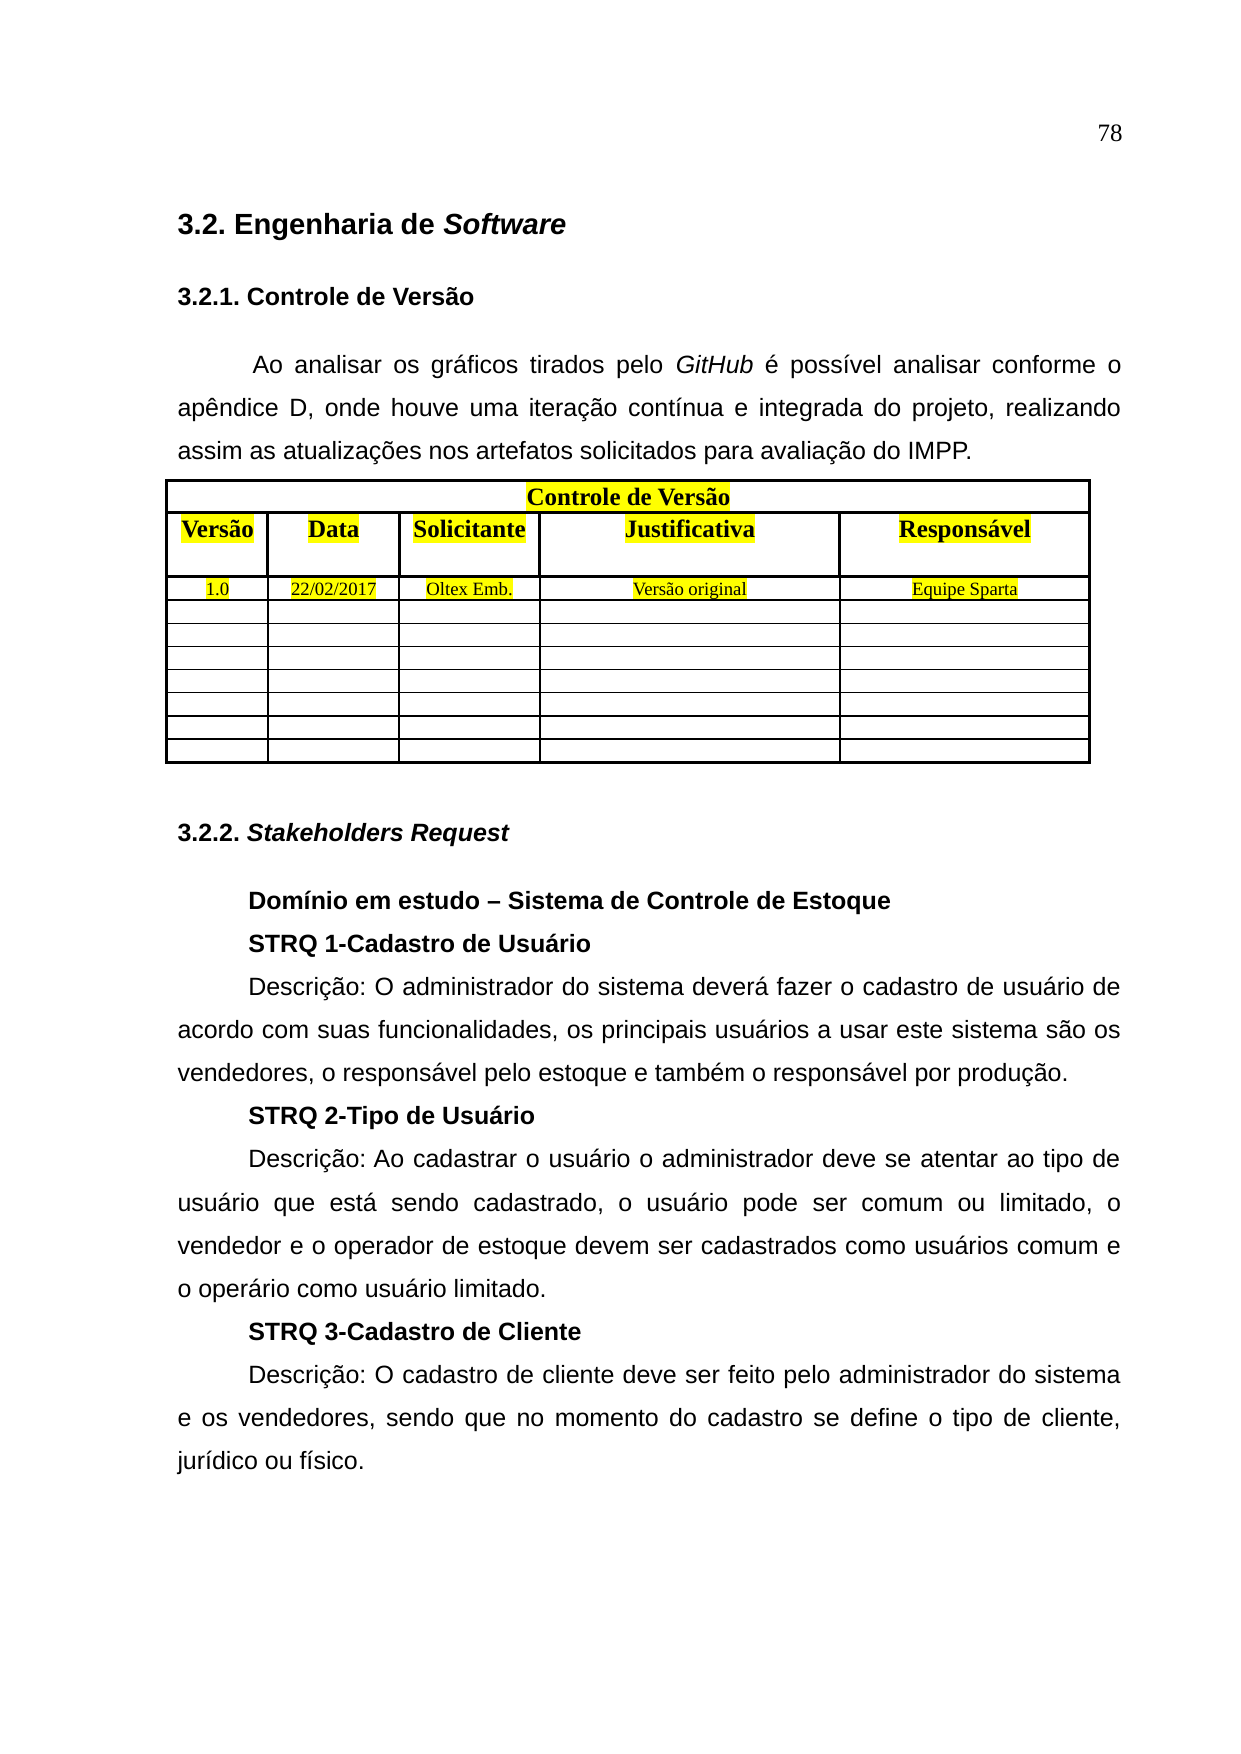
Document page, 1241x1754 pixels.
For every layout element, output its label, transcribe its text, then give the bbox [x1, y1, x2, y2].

table_cell [168, 647, 267, 669]
text Domínio em estudo – Sistema de Controle de Estoque [177, 886, 1122, 914]
table_cell [400, 670, 539, 692]
table_cell Data [269, 514, 398, 574]
table_cell [541, 740, 839, 761]
table_cell [269, 740, 398, 761]
table_cell [168, 670, 267, 692]
text Ao analisar os gráficos tirados pelo GitHub é possível analisar conforme o apêndice D, onde houve uma iteração contínua e integrada do projeto, realizando assim as atualizações nos artefatos solicitados para avaliação do IMPP. [177, 350, 1122, 465]
table_cell [841, 601, 1088, 622]
table_cell [269, 647, 398, 669]
table_cell [841, 693, 1088, 715]
table_cell Responsável [841, 514, 1088, 574]
text Descrição: Ao cadastrar o usuário o administrador deve se atentar ao tipo de usuário que está sendo cadastrado, o usuário pode ser comum ou limitado, o vendedor e o operador de estoque devem ser cadastrados como usuários comum e o operário como usuário limitado. [177, 1144, 1122, 1303]
text STRQ 3-Cadastro de Cliente [177, 1317, 1122, 1346]
table_cell [400, 601, 539, 622]
table_cell Equipe Sparta [841, 578, 1088, 599]
table_cell [400, 740, 539, 761]
table_cell [269, 670, 398, 692]
table_cell [541, 647, 839, 669]
text STRQ 2-Tipo de Usuário [177, 1101, 1122, 1130]
table_cell [841, 740, 1088, 761]
table_cell [269, 624, 398, 646]
subtitle 3.2.2. Stakeholders Request [177, 818, 1122, 847]
table_cell Versão original [541, 578, 839, 599]
table_cell 1.0 [168, 578, 267, 599]
table_cell [541, 717, 839, 738]
table_cell [269, 601, 398, 622]
table_cell Solicitante [401, 514, 538, 574]
table_cell 22/02/2017 [269, 578, 398, 599]
table_cell [269, 717, 398, 738]
table_cell [168, 601, 267, 622]
table_cell Justificativa [541, 514, 838, 574]
table_cell [841, 670, 1088, 692]
table_cell Versão [168, 514, 266, 574]
table_cell Oltex Emb. [400, 578, 539, 599]
subtitle 3.2.1. Controle de Versão [177, 282, 1122, 311]
table_cell [400, 647, 539, 669]
table_header Controle de Versão [168, 482, 1088, 511]
text Descrição: O administrador do sistema deverá fazer o cadastro de usuário de acordo com suas funcionalidades, os principais usuários a usar este sistema são os vendedores, o responsável pelo estoque e também o responsável por produção. [177, 972, 1122, 1087]
table_cell [841, 717, 1088, 738]
table_cell [168, 693, 267, 715]
subtitle 3.2. Engenharia de Software [177, 207, 1122, 240]
table_cell [400, 717, 539, 738]
text STRQ 1-Cadastro de Usuário [177, 929, 1122, 958]
table_cell [400, 624, 539, 646]
table_cell [841, 624, 1088, 646]
table_cell [841, 647, 1088, 669]
table_cell [400, 693, 539, 715]
table_cell [269, 693, 398, 715]
table_cell [541, 601, 839, 622]
table_cell [541, 693, 839, 715]
text Descrição: O cadastro de cliente deve ser feito pelo administrador do sistema e os vendedores, sendo que no momento do cadastro se define o tipo de cliente, jurídico ou físico. [177, 1360, 1122, 1475]
table_cell [541, 624, 839, 646]
table_cell [168, 624, 267, 646]
table_cell [541, 670, 839, 692]
table_cell [168, 717, 267, 738]
table_cell [168, 740, 267, 761]
